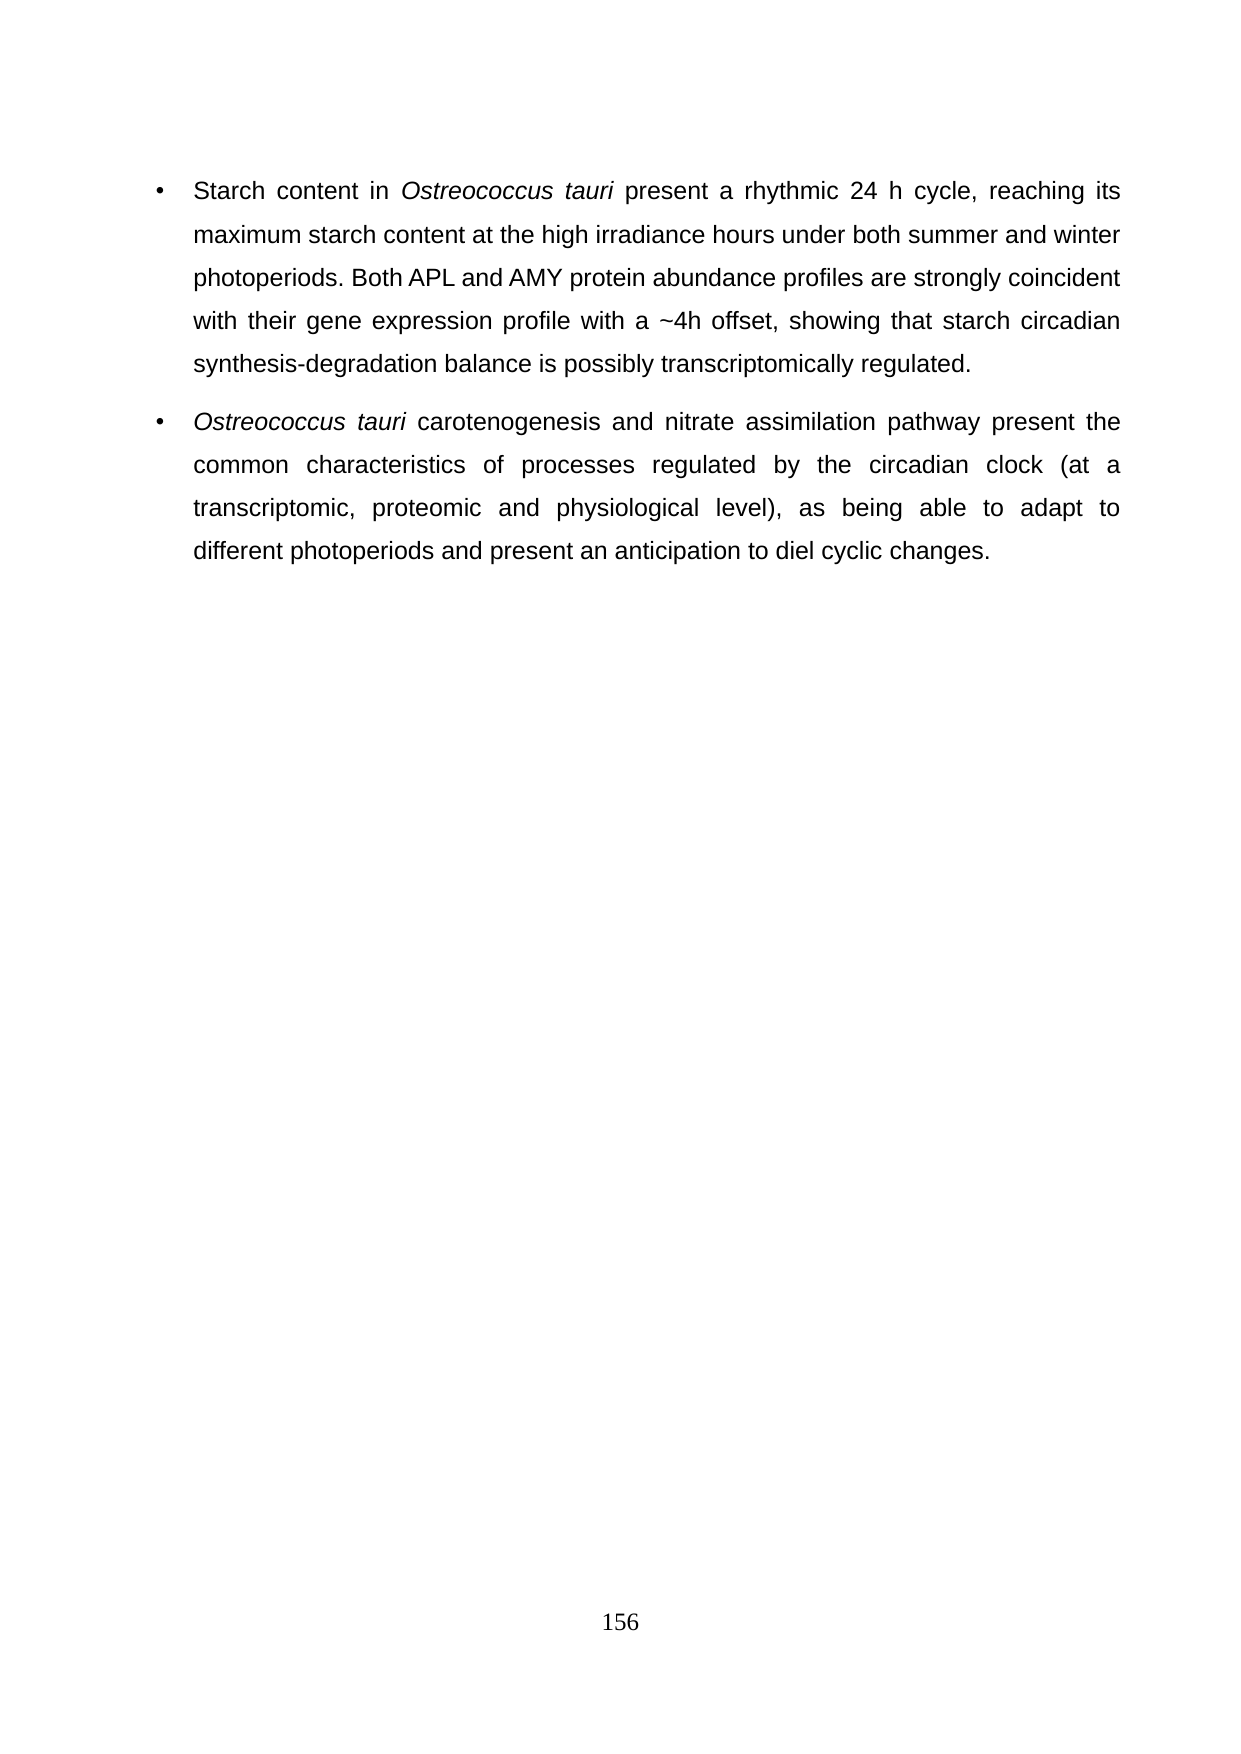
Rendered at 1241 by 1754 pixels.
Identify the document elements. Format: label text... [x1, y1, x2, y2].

list Starch content in Ostreococcus tauri present a rhythmic 24 h cycle, reaching its maximum starch content at the high irradiance hours under both summer and winter photoperiods. Both APL and AMY protein abundance profiles are strongly coincident with their gene expression profile with a ~4h offset, showing that starch circadian synthesis-degradation balance is possibly transcriptomically regulated. [156, 176, 1122, 378]
list Ostreococcus tauri carotenogenesis and nitrate assimilation pathway present the common characteristics of processes regulated by the circadian clock (at a transcriptomic, proteomic and physiological level), as being able to adapt to different photoperiods and present an anticipation to diel cyclic changes. [156, 407, 1122, 565]
